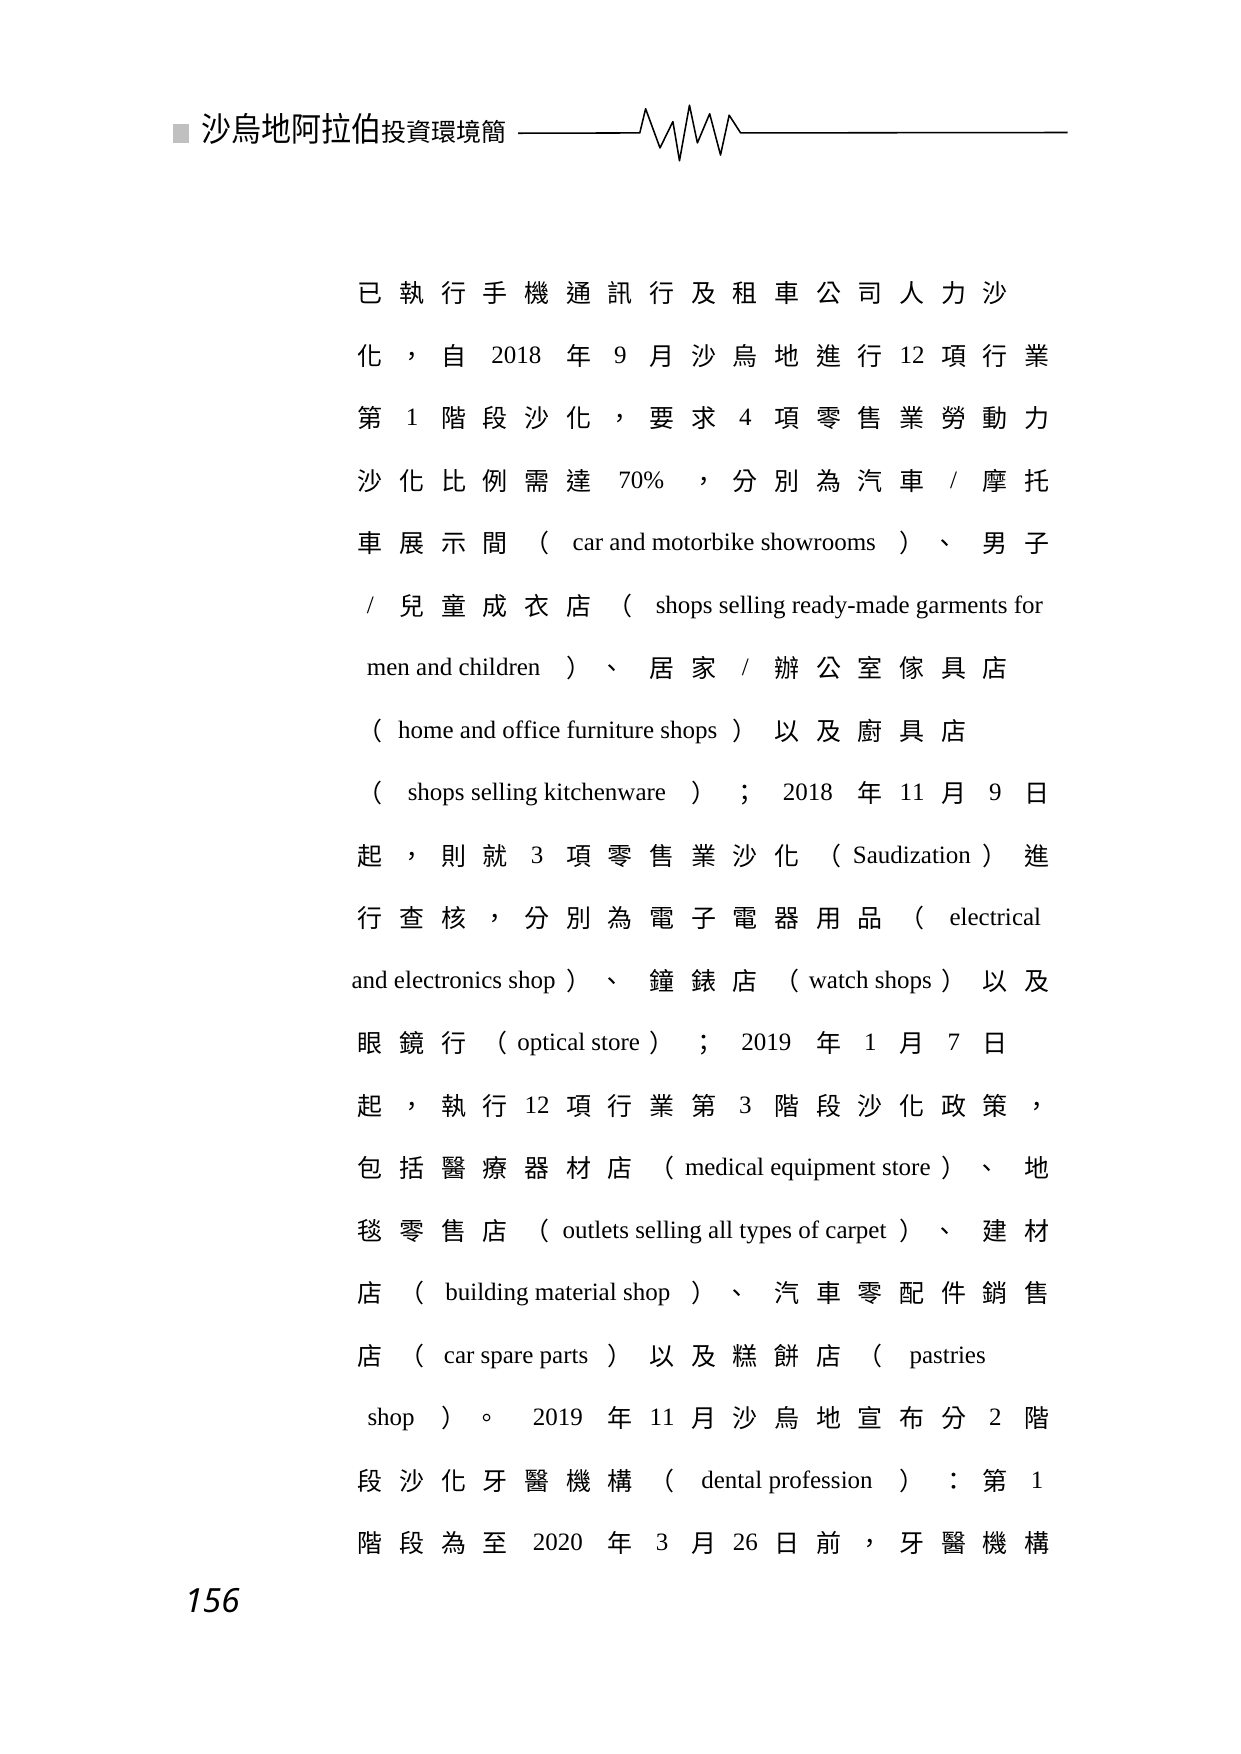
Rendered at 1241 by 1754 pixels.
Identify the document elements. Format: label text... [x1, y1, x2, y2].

text 已執行手機通訊行及租車公司人力沙化，自2018年9月沙烏地進行12項行業第1階段沙化，要求4項零售業勞動力沙化比例需達70%，分別為汽車/摩托車展示間（car and motorbike showrooms）、男子/兒童成衣店（shops selling ready-made garments for men and children）、居家/辦公室傢具店（home and office furniture shops）以及廚具店（shops selling kitchenware）；2018年11月9日起，則就3項零售業沙化（Saudization）進行查核，分別為電子電器用品（electrical and electronics shop）、鐘錶店（watch shops）以及眼鏡行（optical store）；2019年1月7日起，執行12項行業第3階段沙化政策，包括醫療器材店（medical equipment store）、地毯零售店（outlets selling all types of carpet）、建材店（building material shop）、汽車零配件銷售店（car spare parts）以及糕餅店（pastries shop）。2019年11月沙烏地宣布分2階段沙化牙醫機構（dental profession）：第1階段為至2020年3月26日前，牙醫機構 [281, 250, 1058, 1563]
